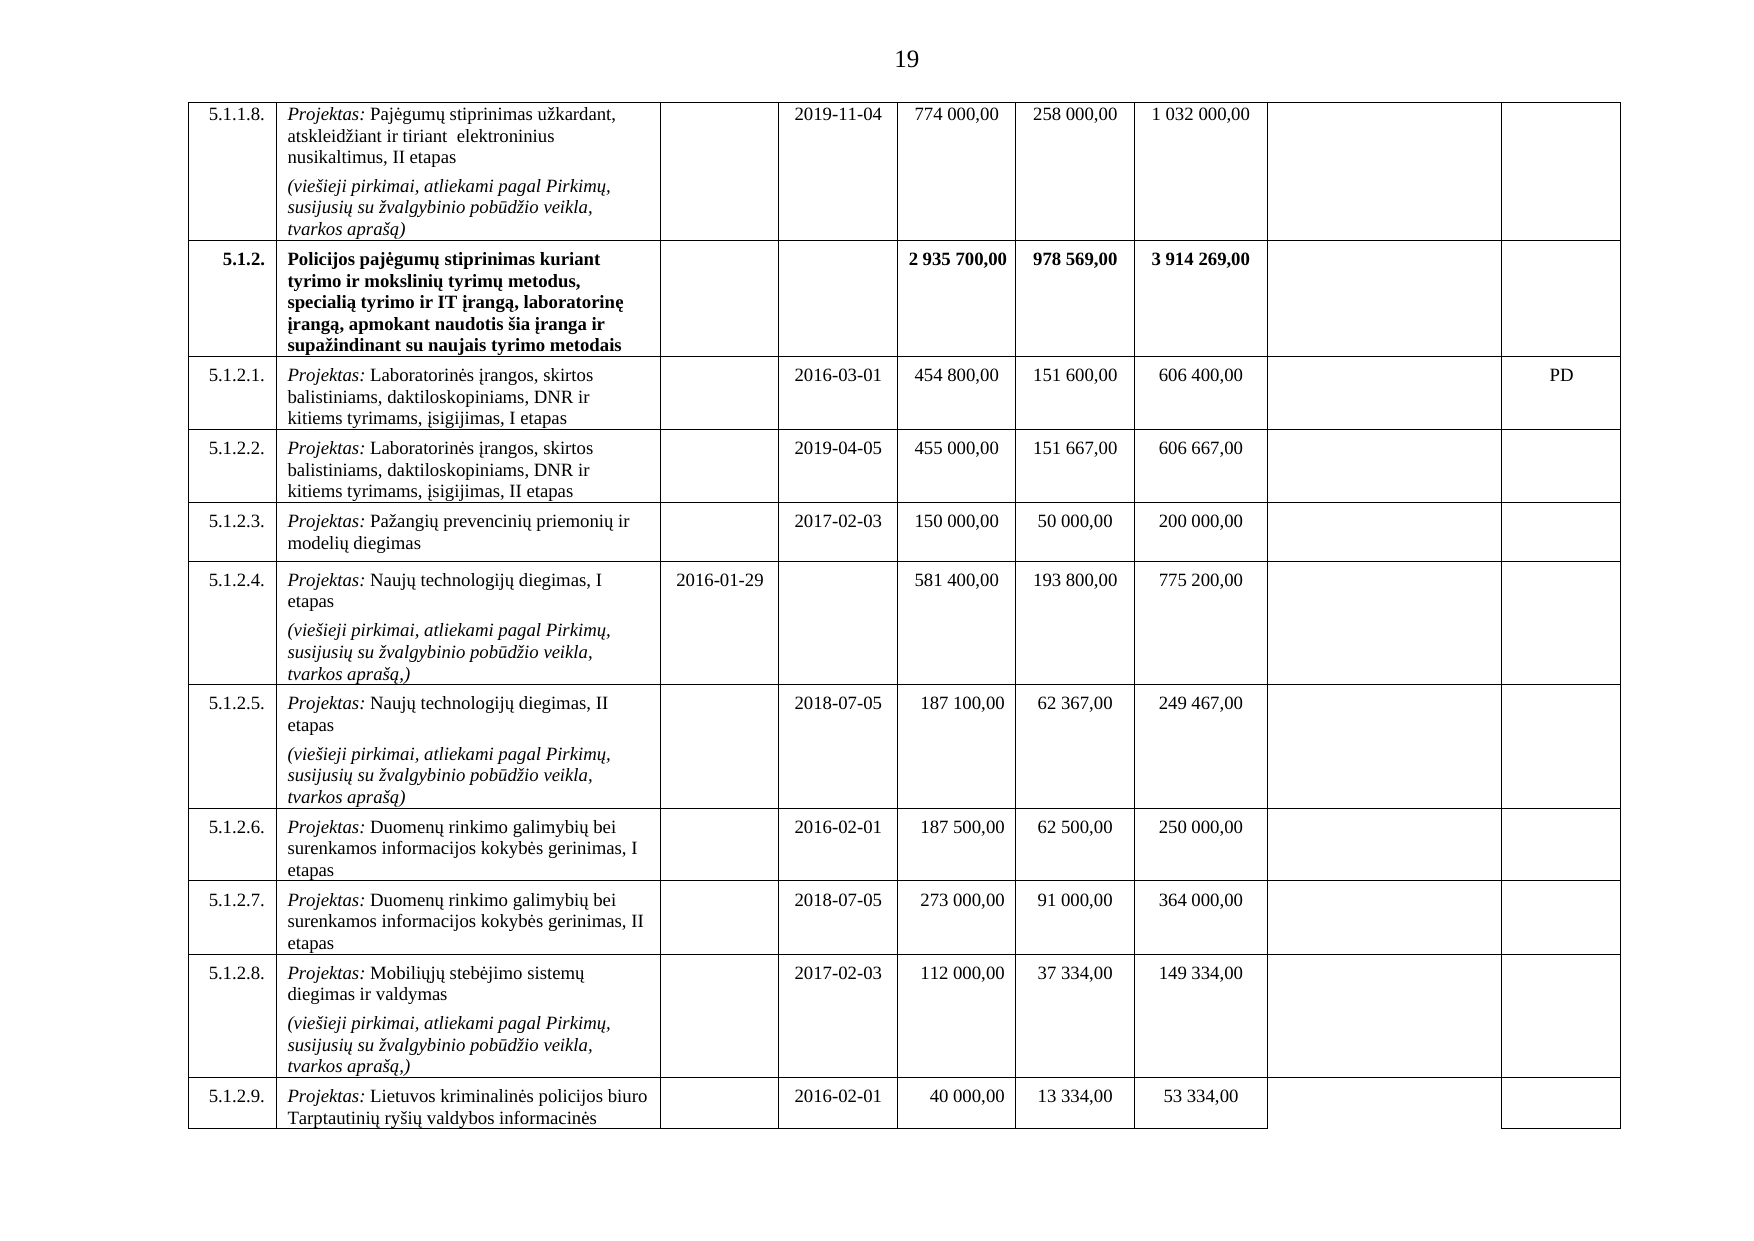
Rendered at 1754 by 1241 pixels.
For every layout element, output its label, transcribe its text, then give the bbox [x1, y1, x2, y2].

table_cell 151 667,00 [1016, 430, 1134, 502]
table_cell [661, 881, 778, 953]
table_cell 581 400,00 [898, 562, 1015, 684]
table_cell 606 400,00 [1135, 357, 1267, 429]
table_cell [1502, 430, 1620, 502]
table_cell Projektas: Duomenų rinkimo galimybių bei surenkamos informacijos kokybės gerinimas, I etapas [277, 809, 660, 880]
table_cell 5.1.2.7. [189, 881, 276, 953]
table_cell Projektas: Pajėgumų stiprinimas užkardant, atskleidžiant ir tiriant elektroninius nusikaltimus, II etapas (viešieji pirkimai, atliekami pagal Pirkimų, susijusių su žvalgybinio pobūdžio veikla, tvarkos aprašą) [277, 103, 660, 239]
table_cell [1268, 881, 1501, 953]
table_cell 250 000,00 [1135, 809, 1267, 880]
table_cell Projektas: Laboratorinės įrangos, skirtos balistiniams, daktiloskopiniams, DNR ir kitiems tyrimams, įsigijimas, II etapas [277, 430, 660, 502]
table_cell 149 334,00 [1135, 955, 1267, 1077]
table_cell [779, 562, 897, 684]
table_cell [1502, 503, 1620, 561]
table_cell 150 000,00 [898, 503, 1015, 561]
table_cell 187 100,00 [898, 685, 1015, 807]
table_cell [1502, 809, 1620, 880]
table_cell 2017-02-03 [779, 503, 897, 561]
table_cell Projektas: Pažangių prevencinių priemonių ir modelių diegimas [277, 503, 660, 561]
table_cell 5.1.2.5. [189, 685, 276, 807]
table_cell 37 334,00 [1016, 955, 1134, 1077]
table_cell Projektas: Laboratorinės įrangos, skirtos balistiniams, daktiloskopiniams, DNR ir kitiems tyrimams, įsigijimas, I etapas [277, 357, 660, 429]
table_cell [661, 357, 778, 429]
table_cell [1268, 503, 1501, 561]
table_cell [661, 809, 778, 880]
table_cell Projektas: Mobiliųjų stebėjimo sistemų diegimas ir valdymas (viešieji pirkimai, atliekami pagal Pirkimų, susijusių su žvalgybinio pobūdžio veikla, tvarkos aprašą,) [277, 955, 660, 1077]
table_cell 50 000,00 [1016, 503, 1134, 561]
table_cell 775 200,00 [1135, 562, 1267, 684]
table_cell 5.1.2. [189, 241, 276, 356]
table_cell 2016-01-29 [661, 562, 778, 684]
table_cell [1268, 809, 1501, 880]
table_cell Policijos pajėgumų stiprinimas kuriant tyrimo ir mokslinių tyrimų metodus, specialią tyrimo ir IT įrangą, laboratorinę įrangą, apmokant naudotis šia įranga ir supažindinant su naujais tyrimo metodais [277, 241, 660, 356]
table_cell [779, 241, 897, 356]
table_cell 2016-03-01 [779, 357, 897, 429]
table_cell Projektas: Naujų technologijų diegimas, I etapas (viešieji pirkimai, atliekami pagal Pirkimų, susijusių su žvalgybinio pobūdžio veikla, tvarkos aprašą,) [277, 562, 660, 684]
table_cell [661, 955, 778, 1077]
table_cell [661, 103, 778, 239]
table_cell 258 000,00 [1016, 103, 1134, 239]
table_cell [1502, 881, 1620, 953]
table_cell [1268, 357, 1501, 429]
table_cell Projektas: Naujų technologijų diegimas, II etapas (viešieji pirkimai, atliekami pagal Pirkimų, susijusių su žvalgybinio pobūdžio veikla, tvarkos aprašą) [277, 685, 660, 807]
table_cell [1268, 562, 1501, 684]
table_cell 454 800,00 [898, 357, 1015, 429]
table_cell 774 000,00 [898, 103, 1015, 239]
table_cell 5.1.2.8. [189, 955, 276, 1077]
table_cell [1502, 562, 1620, 684]
table_cell [1268, 1078, 1501, 1128]
table_cell [1268, 685, 1501, 807]
table_cell 5.1.2.1. [189, 357, 276, 429]
table_cell [1268, 430, 1501, 502]
table_cell 200 000,00 [1135, 503, 1267, 561]
table_cell 2019-04-05 [779, 430, 897, 502]
table_cell [1502, 685, 1620, 807]
table_cell 62 367,00 [1016, 685, 1134, 807]
table_cell [1268, 955, 1501, 1077]
table_cell 273 000,00 [898, 881, 1015, 953]
table_cell 53 334,00 [1135, 1078, 1267, 1128]
table_cell 13 334,00 [1016, 1078, 1134, 1128]
table_cell 5.1.2.3. [189, 503, 276, 561]
table_cell 606 667,00 [1135, 430, 1267, 502]
table_cell [661, 685, 778, 807]
table_cell 249 467,00 [1135, 685, 1267, 807]
table_cell [661, 1078, 778, 1128]
table_cell 5.1.2.2. [189, 430, 276, 502]
table_cell 40 000,00 [898, 1078, 1015, 1128]
table_cell PD [1502, 357, 1620, 429]
table_cell [1268, 241, 1501, 356]
table_cell [661, 430, 778, 502]
table_cell 5.1.2.9. [189, 1078, 276, 1128]
table_cell 2018-07-05 [779, 881, 897, 953]
table_cell [1502, 241, 1620, 356]
table_cell [1502, 955, 1620, 1077]
table_cell 193 800,00 [1016, 562, 1134, 684]
table_cell 2016-02-01 [779, 809, 897, 880]
table_cell 5.1.2.6. [189, 809, 276, 880]
table_cell 91 000,00 [1016, 881, 1134, 953]
table_cell 978 569,00 [1016, 241, 1134, 356]
table_cell Projektas: Duomenų rinkimo galimybių bei surenkamos informacijos kokybės gerinimas, II etapas [277, 881, 660, 953]
table_cell 2017-02-03 [779, 955, 897, 1077]
table_cell 62 500,00 [1016, 809, 1134, 880]
table_cell 5.1.2.4. [189, 562, 276, 684]
table_cell [661, 241, 778, 356]
table_cell [1502, 1078, 1620, 1128]
table_cell 2019-11-04 [779, 103, 897, 239]
table_cell [661, 503, 778, 561]
table_cell [1502, 103, 1620, 239]
table_cell 364 000,00 [1135, 881, 1267, 953]
table_cell [1268, 103, 1501, 239]
table_cell Projektas: Lietuvos kriminalinės policijos biuro Tarptautinių ryšių valdybos informacinės [277, 1078, 660, 1128]
table_cell 187 500,00 [898, 809, 1015, 880]
table_cell 455 000,00 [898, 430, 1015, 502]
table_cell 151 600,00 [1016, 357, 1134, 429]
table_cell 2 935 700,00 [898, 241, 1015, 356]
table_cell 3 914 269,00 [1135, 241, 1267, 356]
table_cell 112 000,00 [898, 955, 1015, 1077]
table_cell 1 032 000,00 [1135, 103, 1267, 239]
table_cell 2018-07-05 [779, 685, 897, 807]
table_cell 2016-02-01 [779, 1078, 897, 1128]
table_cell 5.1.1.8. [189, 103, 276, 239]
